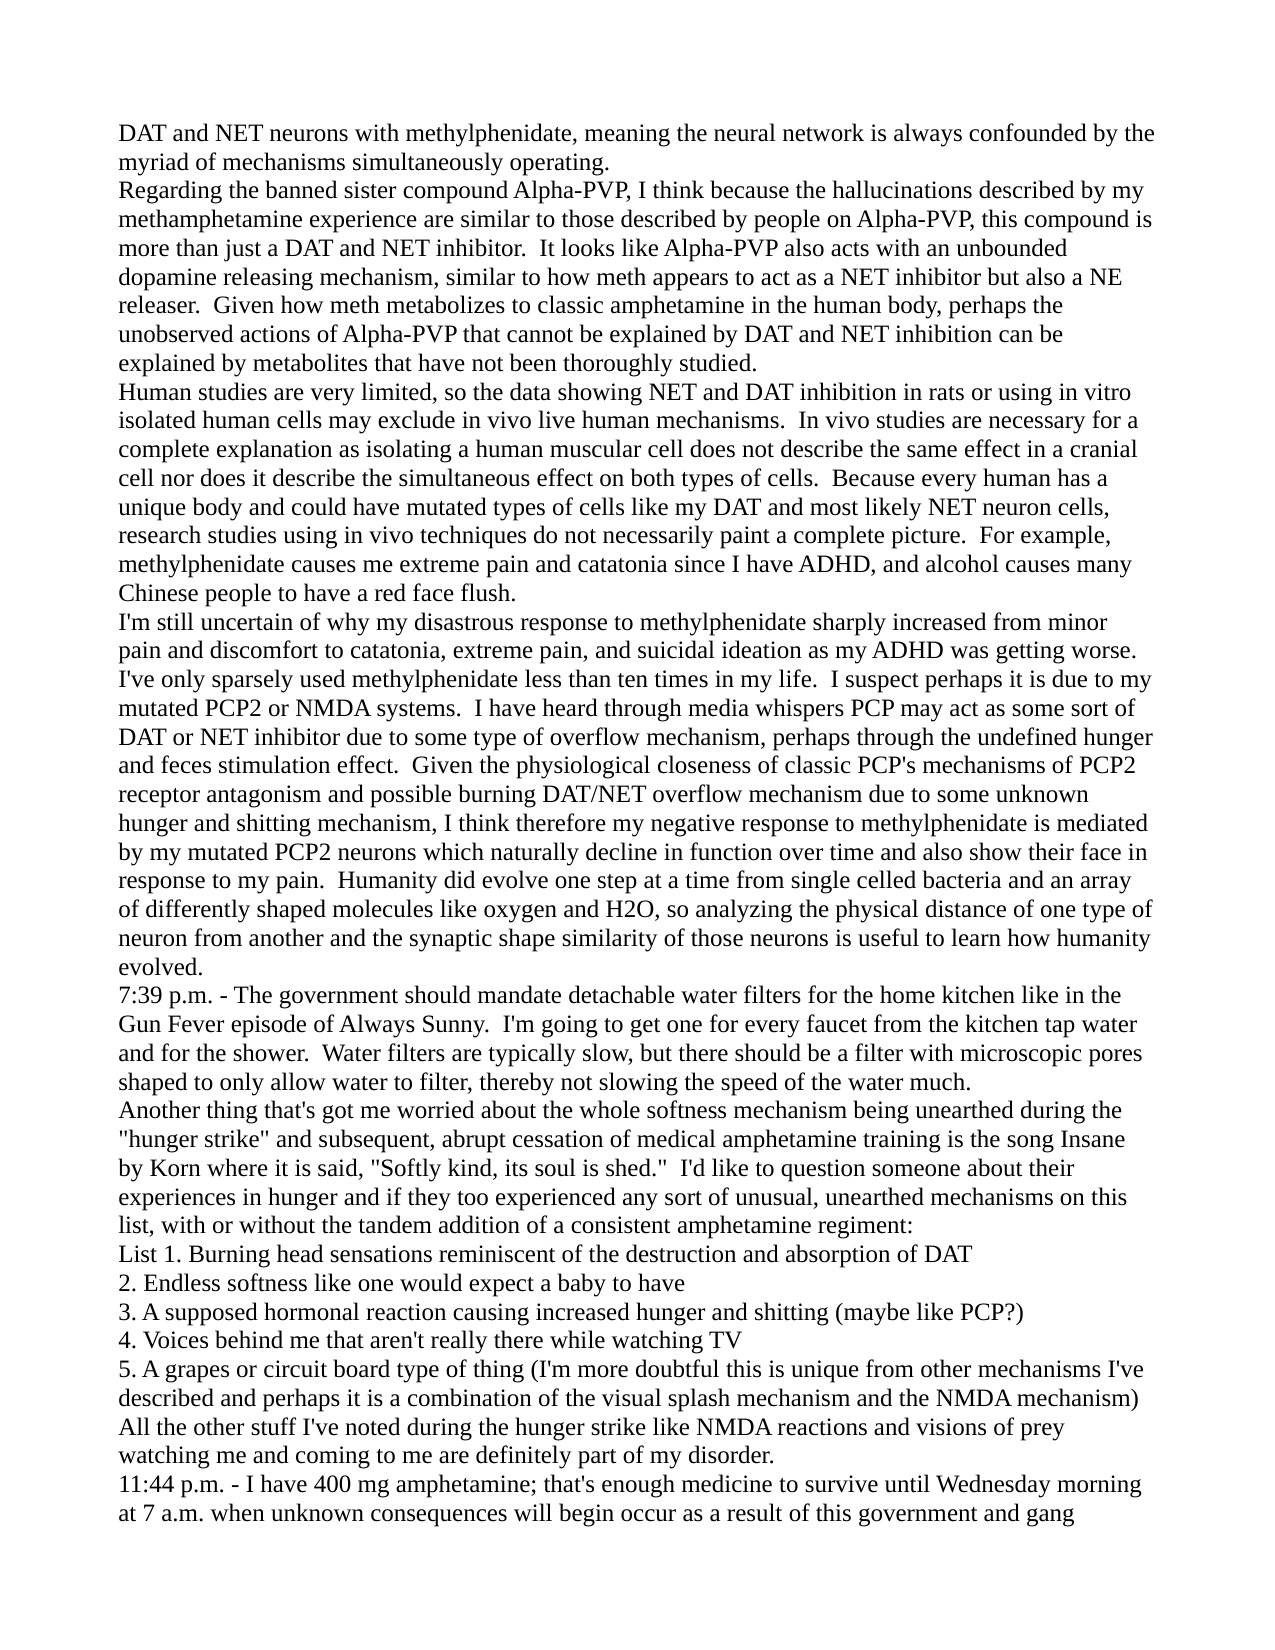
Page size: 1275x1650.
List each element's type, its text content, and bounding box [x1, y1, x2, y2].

text Human studies are very limited, so the data showing NET and DAT inhibition in rats or using in vitro isolated human cells may exclude in vivo live human mechanisms. In vivo studies are necessary for a complete explanation as isolating a human muscular cell does not describe the same effect in a cranial cell nor does it describe the simultaneous effect on both types of cells. Because every human has a unique body and could have mutated types of cells like my DAT and most likely NET neuron cells, research studies using in vivo techniques do not necessarily paint a complete picture. For example, methylphenidate causes me extreme pain and catatonia since I have ADHD, and alcohol causes many Chinese people to have a red face flush. [118, 377, 1157, 607]
text Regarding the banned sister compound Alpha-PVP, I think because the hallucinations described by my methamphetamine experience are similar to those described by people on Alpha-PVP, this compound is more than just a DAT and NET inhibitor. It looks like Alpha-PVP also acts with an unbounded dopamine releasing mechanism, similar to how meth appears to act as a NET inhibitor but also a NE releaser. Given how meth metabolizes to classic amphetamine in the human body, perhaps the unobserved actions of Alpha-PVP that cannot be explained by DAT and NET inhibition can be explained by metabolites that have not been thoroughly studied. [118, 176, 1157, 377]
text 2. Endless softness like one would expect a baby to have [118, 1268, 1157, 1297]
text 7:39 p.m. - The government should mandate detachable water filters for the home kitchen like in the Gun Fever episode of Always Sunny. I'm going to get one for every faucet from the kitchen tap water and for the shower. Water filters are typically slow, but there should be a filter with microscopic pores shaped to only allow water to filter, thereby not slowing the speed of the water much. [118, 981, 1157, 1096]
text All the other stuff I've noted during the hunger strike like NMDA reactions and visions of prey watching me and coming to me are definitely part of my disorder. [118, 1412, 1157, 1469]
text DAT and NET neurons with methylphenidate, meaning the neural network is always confounded by the myriad of mechanisms simultaneously operating. [118, 118, 1157, 176]
text 3. A supposed hormonal reaction causing increased hunger and shitting (maybe like PCP?) [118, 1297, 1157, 1326]
text List 1. Burning head sensations reminiscent of the destruction and absorption of DAT [118, 1239, 1157, 1268]
text Another thing that's got me worried about the whole softness mechanism being unearthed during the "hunger strike" and subsequent, abrupt cessation of medical amphetamine training is the song Insane by Korn where it is said, "Softly kind, its soul is shed." I'd like to question someone about their experiences in hunger and if they too experienced any sort of unusual, unearthed mechanisms on this list, with or without the tandem addition of a consistent amphetamine regiment: [118, 1096, 1157, 1239]
text 5. A grapes or circuit board type of thing (I'm more doubtful this is unique from other mechanisms I've described and perhaps it is a combination of the visual splash mechanism and the NMDA mechanism) [118, 1354, 1157, 1412]
text 11:44 p.m. - I have 400 mg amphetamine; that's enough medicine to survive until Wednesday morning at 7 a.m. when unknown consequences will begin occur as a result of this government and gang [118, 1469, 1157, 1527]
text 4. Voices behind me that aren't really there while watching TV [118, 1326, 1157, 1354]
text I'm still uncertain of why my disastrous response to methylphenidate sharply increased from minor pain and discomfort to catatonia, extreme pain, and suicidal ideation as my ADHD was getting worse. I've only sparsely used methylphenidate less than ten times in my life. I suspect perhaps it is due to my mutated PCP2 or NMDA systems. I have heard through media whispers PCP may act as some sort of DAT or NET inhibitor due to some type of overflow mechanism, perhaps through the undefined hunger and feces stimulation effect. Given the physiological closeness of classic PCP's mechanisms of PCP2 receptor antagonism and possible burning DAT/NET overflow mechanism due to some unknown hunger and shitting mechanism, I think therefore my negative response to methylphenidate is mediated by my mutated PCP2 neurons which naturally decline in function over time and also show their face in response to my pain. Humanity did evolve one step at a time from single celled bacteria and an array of differently shaped molecules like oxygen and H2O, so analyzing the physical distance of one type of neuron from another and the synaptic shape similarity of those neurons is useful to learn how humanity evolved. [118, 607, 1157, 981]
